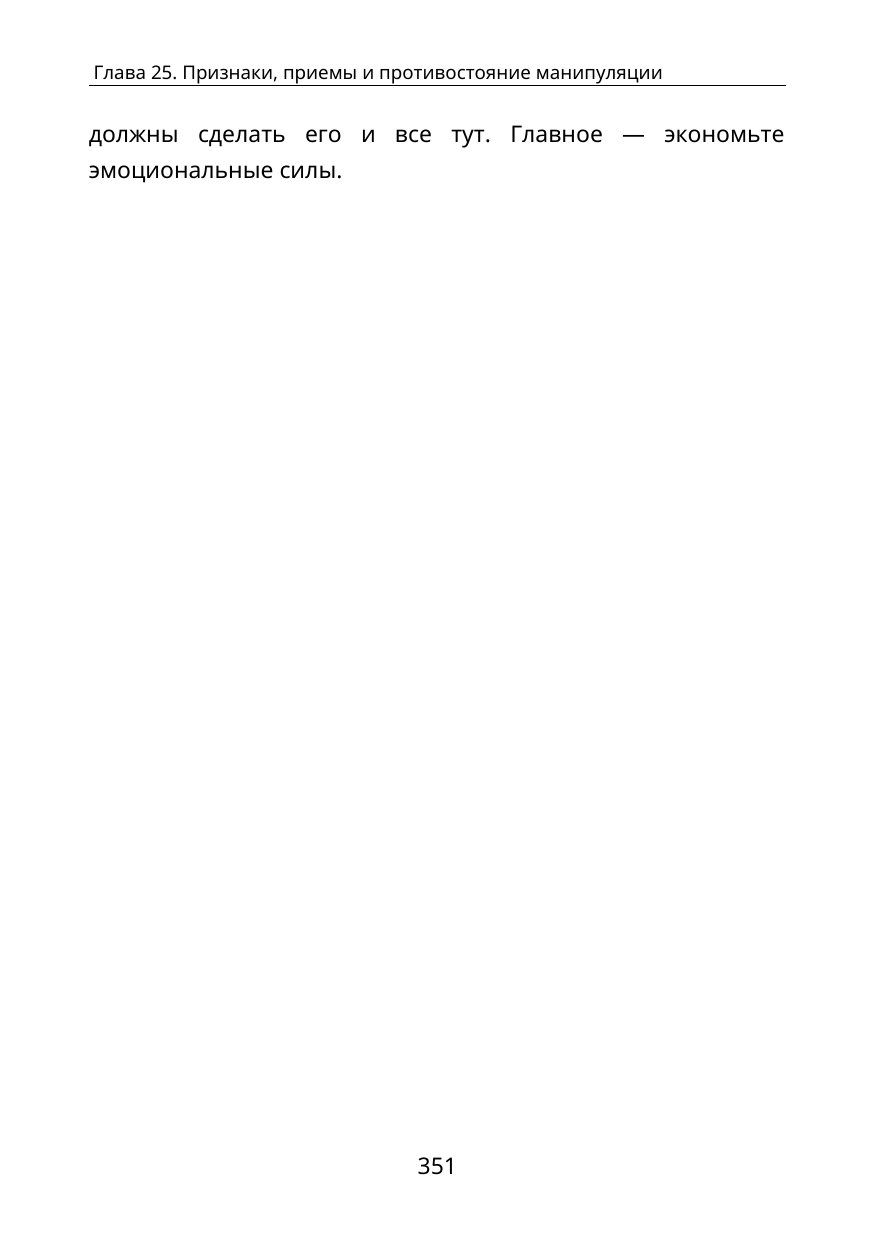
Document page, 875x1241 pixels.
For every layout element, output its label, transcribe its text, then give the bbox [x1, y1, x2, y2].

text должны сделать его и все тут. Главное — экономьте эмоциональные силы. [88, 118, 786, 185]
